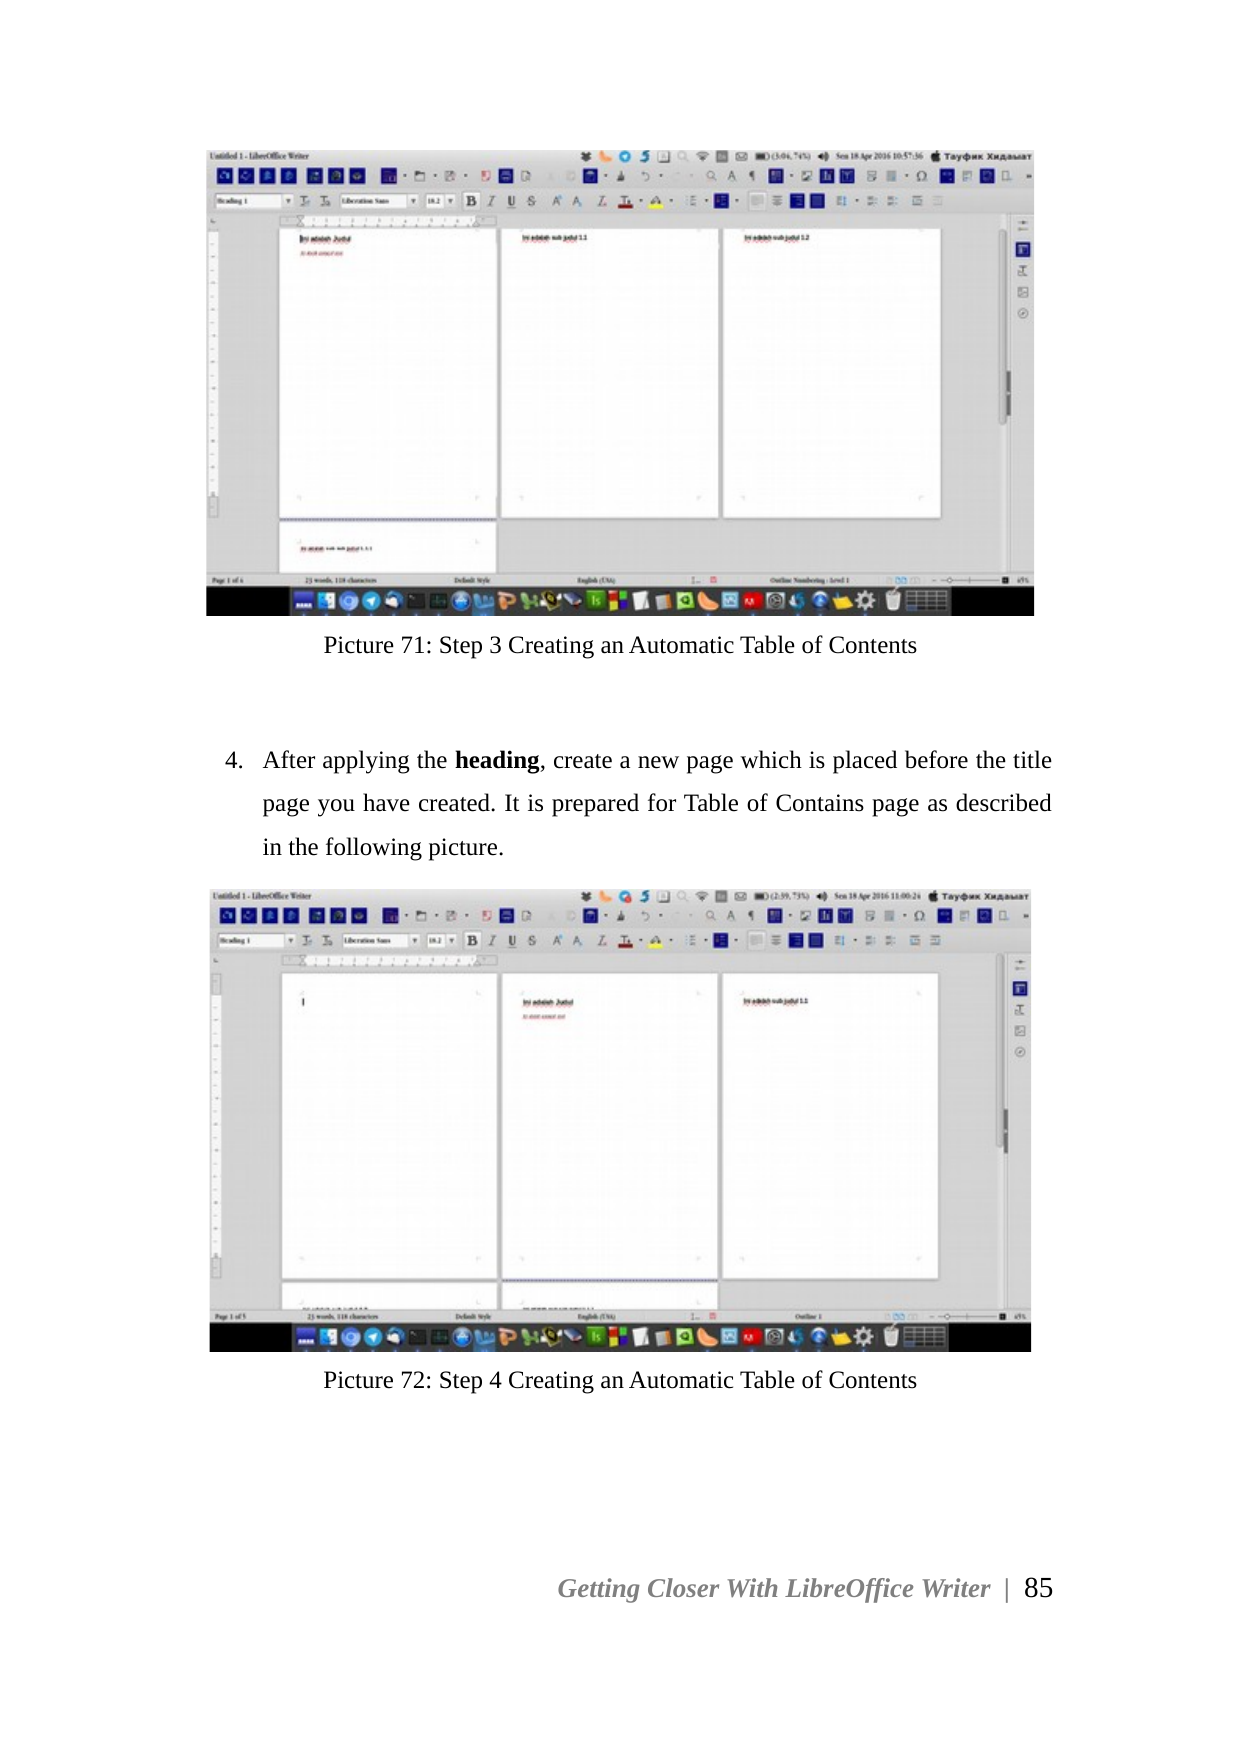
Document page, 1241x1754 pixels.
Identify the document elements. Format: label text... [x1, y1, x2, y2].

text Picture 71: Step 3 Creating an Automatic Table of Contents [187, 616, 1053, 659]
picture [206, 150, 1035, 616]
picture [209, 889, 1032, 1352]
list After applying the heading, create a new page which is placed before the title page you have created. It is prepared for Table of Contains page as described in the following picture. [225, 745, 1053, 860]
text Picture 72: Step 4 Creating an Automatic Table of Contents [187, 1352, 1053, 1394]
